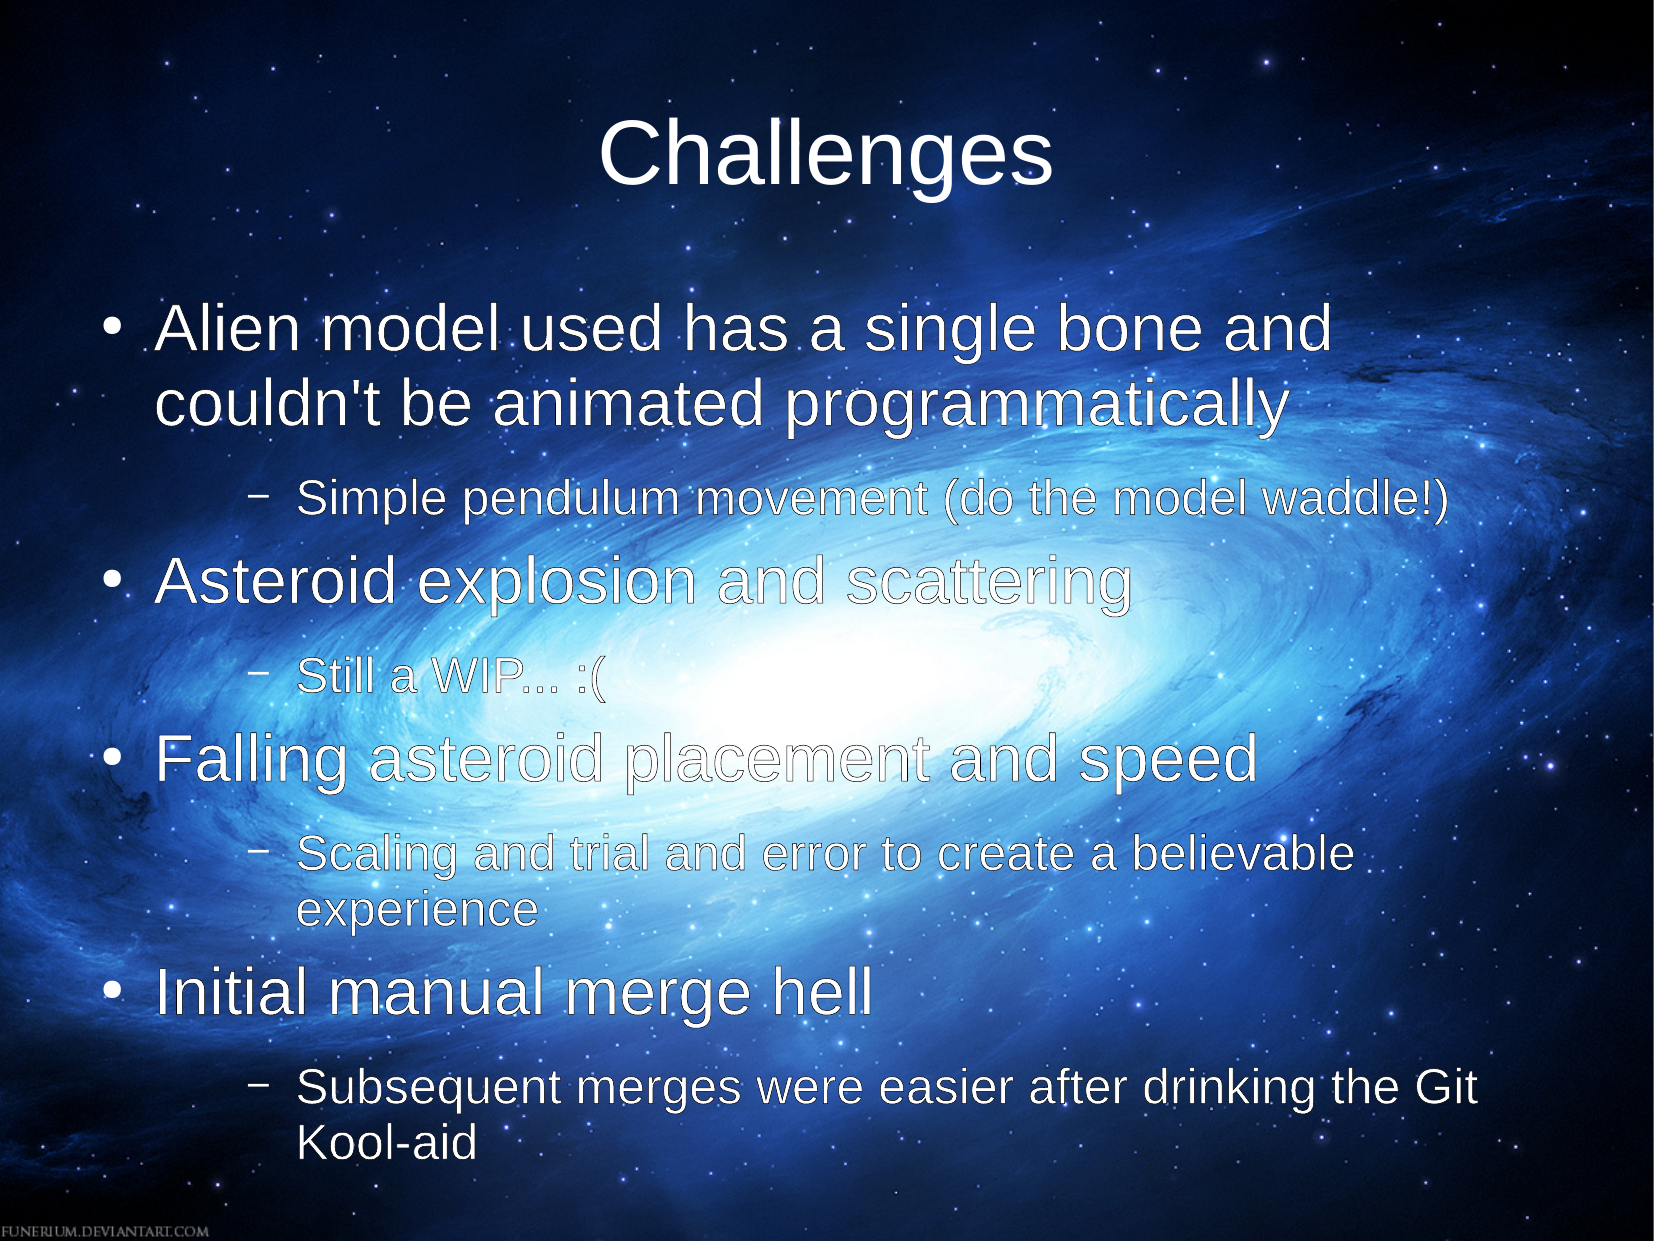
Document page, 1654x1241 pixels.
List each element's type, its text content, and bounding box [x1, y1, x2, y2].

title Challenges [82, 49, 1571, 257]
list Alien model used has a single bone and couldn't be animated programmatically Simple pendulum movement (do the model waddle!) Asteroid explosion and scattering Still a WIP... :( Falling asteroid placement and speed Scaling and trial and error to create a believable experience Initial manual merge hell Subsequent merges were easier after drinking the Git Kool-aid [82, 290, 1571, 1170]
picture [0, 0, 1654, 1241]
